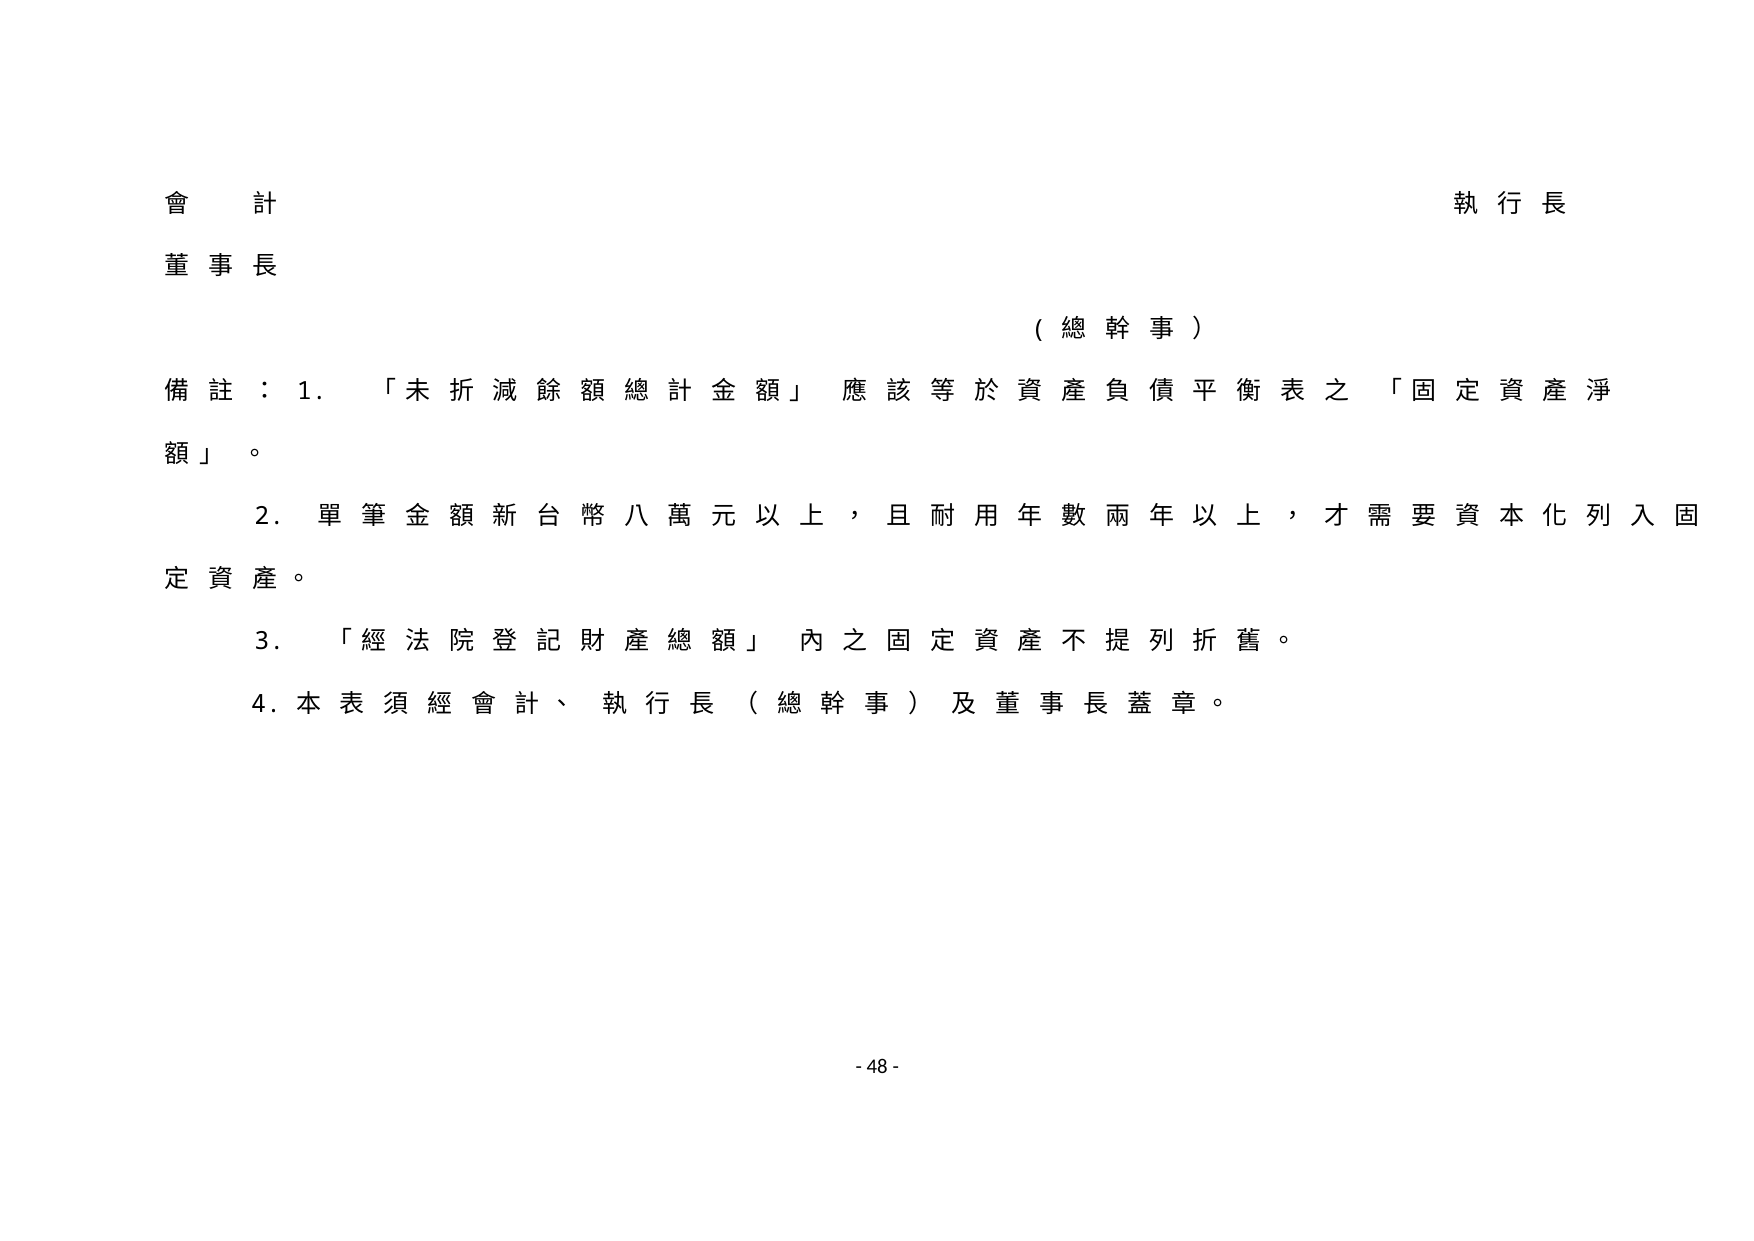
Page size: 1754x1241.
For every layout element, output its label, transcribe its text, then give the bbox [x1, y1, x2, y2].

table_cell 會 計 執行長 董事長 (總幹事） 備註：1. 「未折減餘額總計金額」應該等於資產負債平衡表之「固定資產淨額」。 2. 單筆金額新台幣八萬元以上，且耐用年數兩年以上，才需要資本化列入固定資產。 3. 「經法院登記財產總額」內之固定資產不提列折舊。 4.本表須經會計、執行長（總幹事）及董事長蓋章。 [26, 95, 1728, 722]
